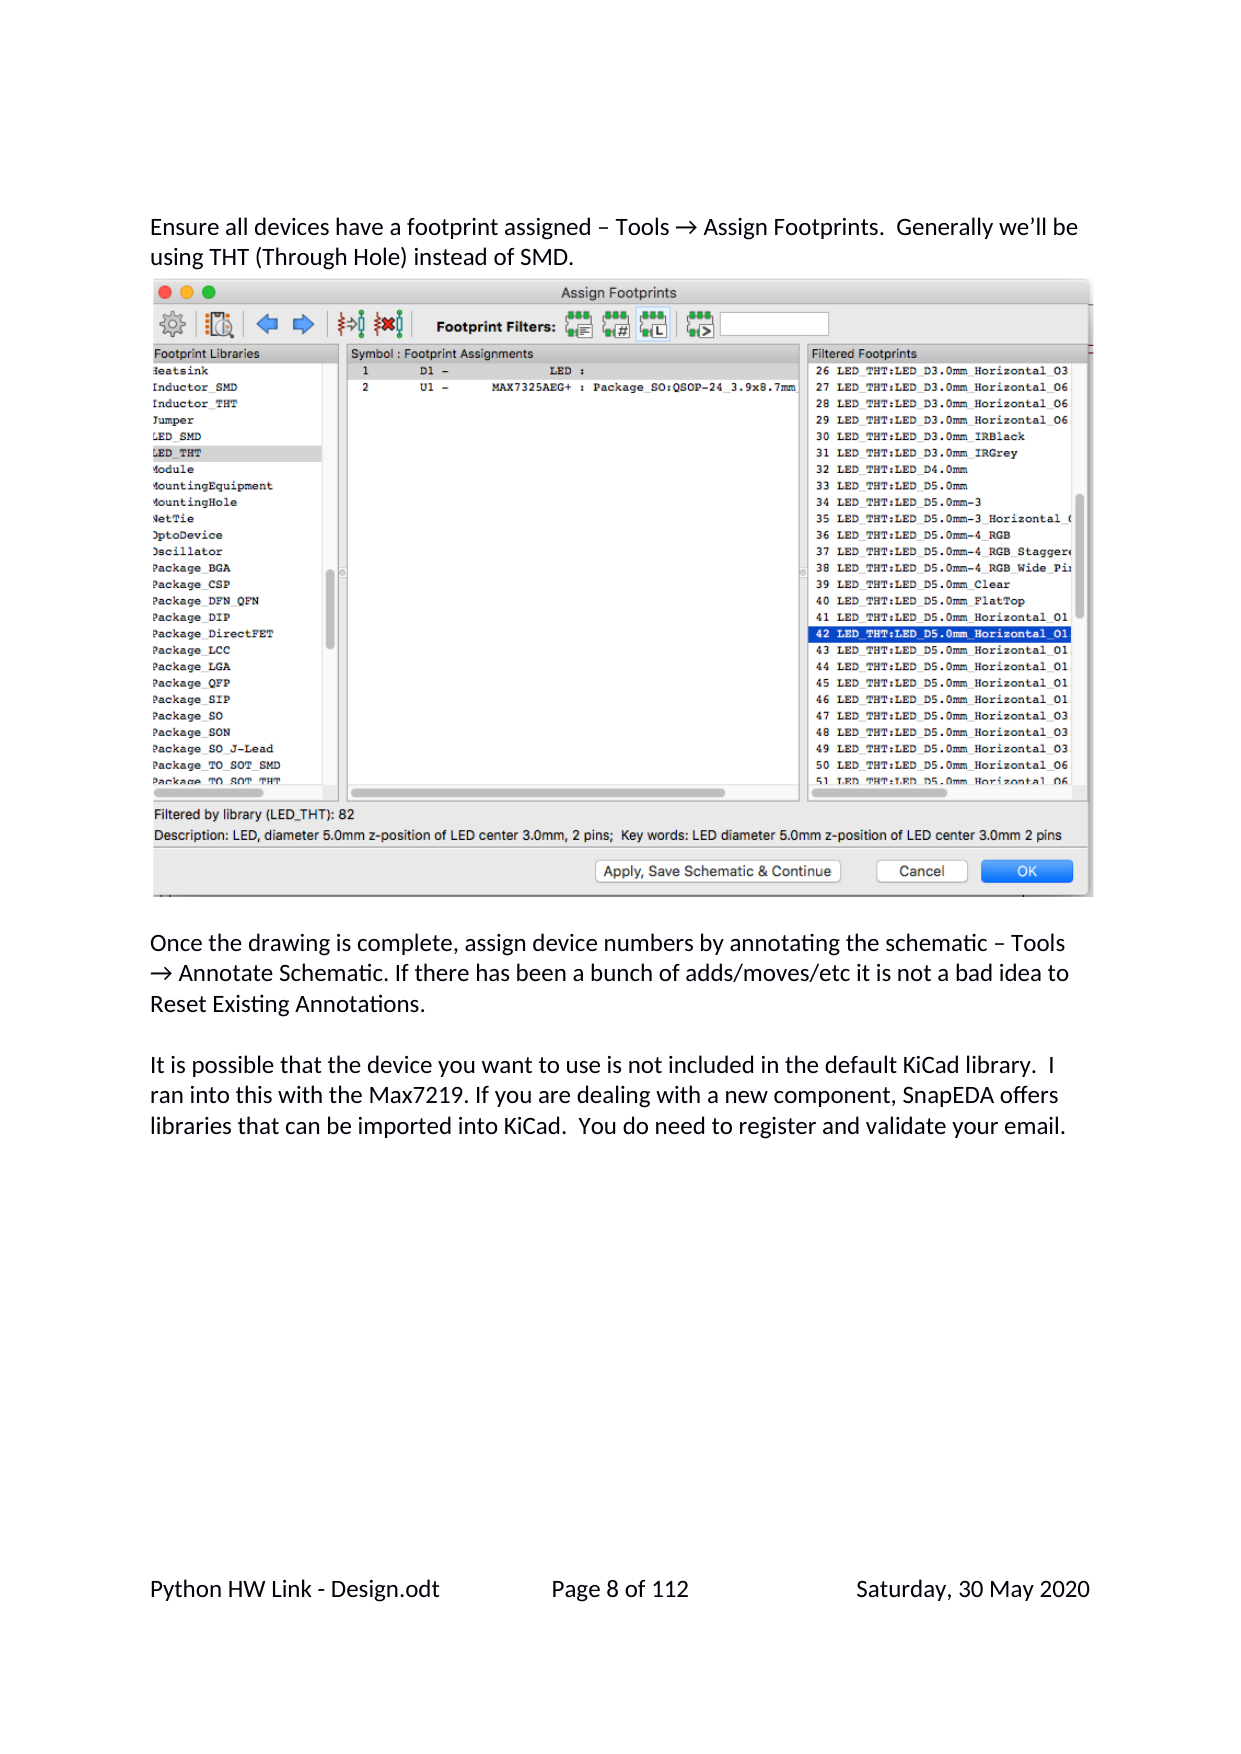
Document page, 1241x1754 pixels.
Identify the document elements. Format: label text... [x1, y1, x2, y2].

picture [153, 278, 1094, 897]
text It is possible that the device you want to use is not included in the default KiCad library. I ran into this with the Max7219. If you are dealing with a new component, SnapEDA offers libraries that can be imported into KiCad. You do need to register and validate your email. [150, 1049, 1090, 1141]
text Once the drawing is complete, assign device numbers by annotating the schematic – Tools → Annotate Schematic. If there has been a bunch of adds/moves/etc it is not a bad idea to Reset Existing Annotations. [150, 927, 1090, 1018]
text Ensure all devices have a footprint assigned – Tools → Assign Footprints. Generally we’ll be using THT (Through Hole) instead of SMD. [150, 211, 1090, 272]
